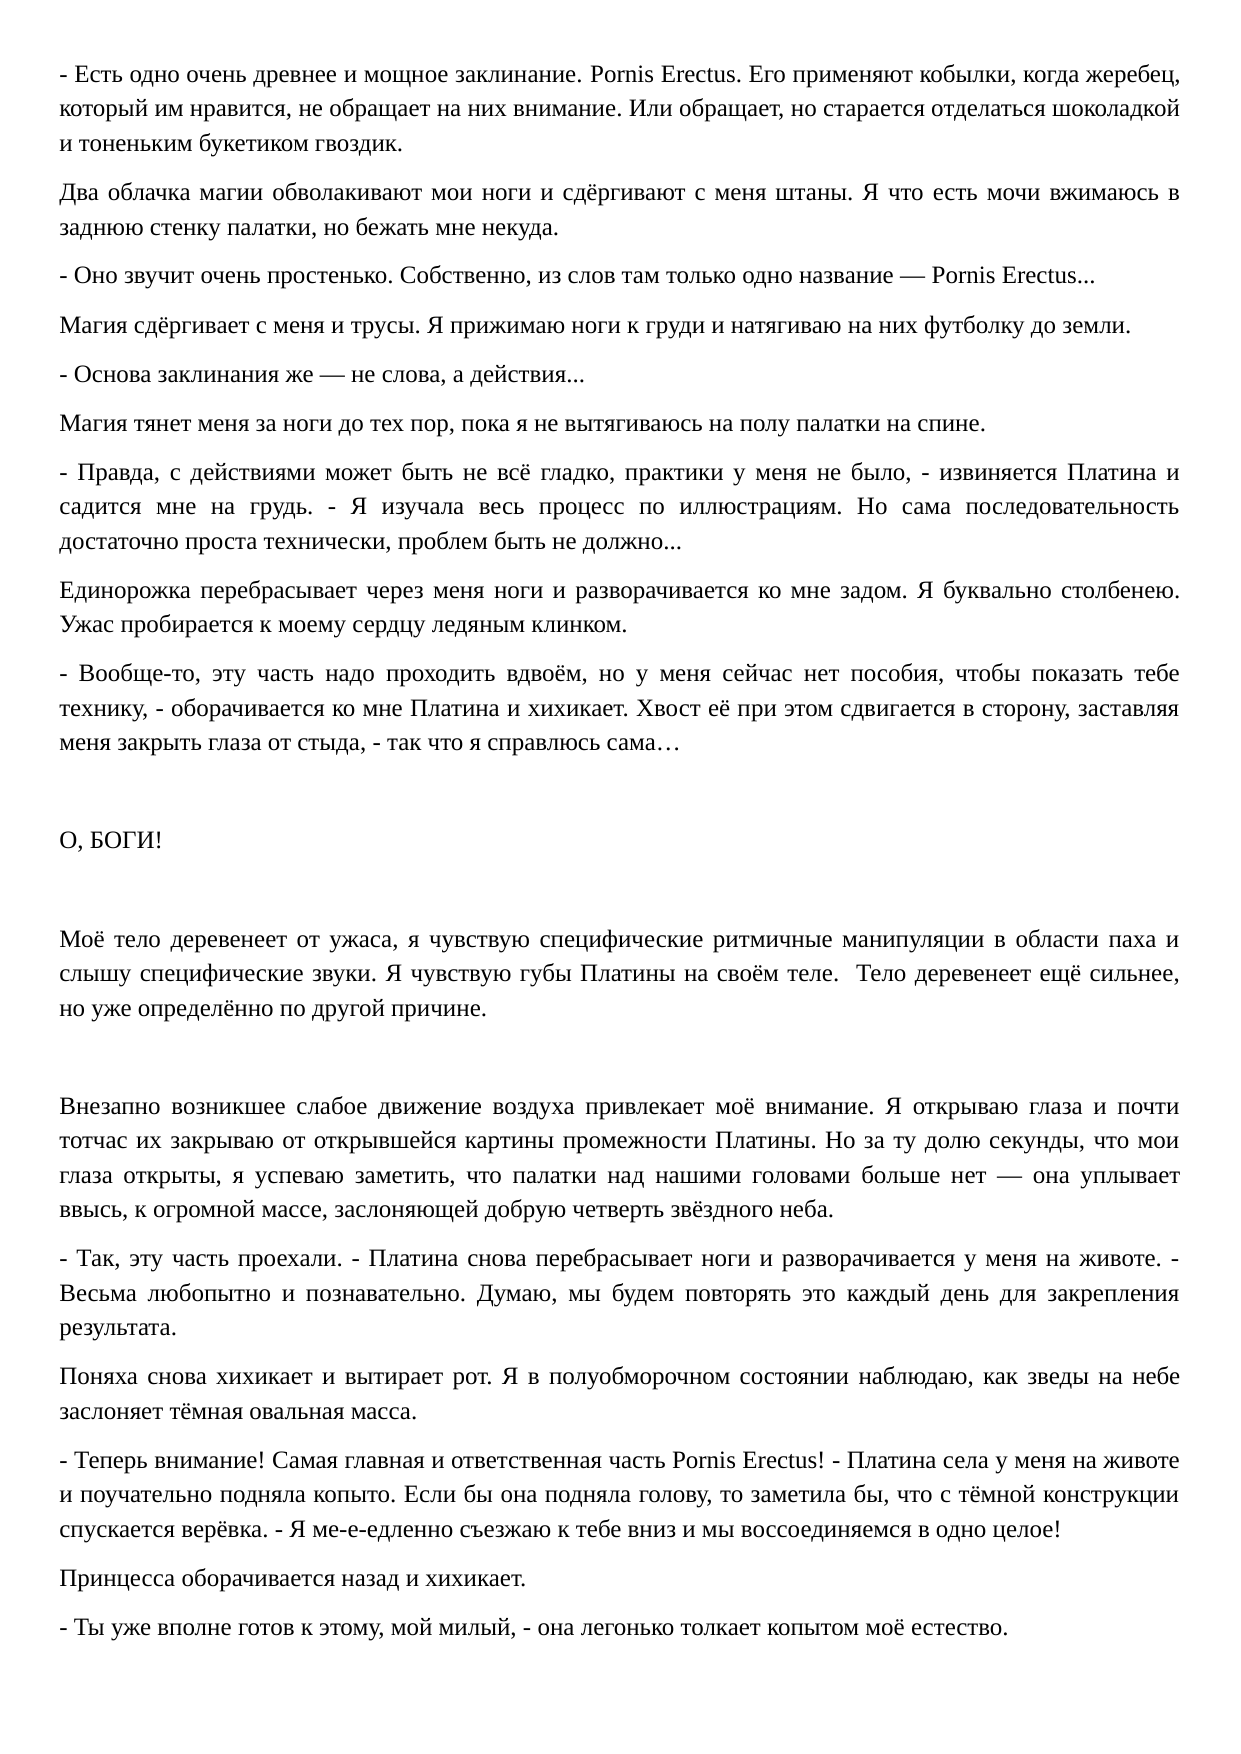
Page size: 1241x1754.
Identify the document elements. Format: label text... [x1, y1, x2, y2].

text - Основа заклинания же — не слова, а действия... [59, 359, 1181, 387]
text - Теперь внимание! Самая главная и ответственная часть Pornis Erectus! - Платина села у меня на животе и поучательно подняла копыто. Если бы она подняла голову, то заметила бы, что с тёмной конструкции спускается верёвка. - Я ме-е-едленно съезжаю к тебе вниз и мы воссоединяемся в одно целое! [59, 1445, 1181, 1542]
text Магия тянет меня за ноги до тех пор, пока я не вытягиваюсь на полу палатки на спине. [59, 408, 1181, 437]
text Единорожка перебрасывает через меня ноги и разворачивается ко мне задом. Я буквально столбенею. Ужас пробирается к моему сердцу ледяным клинком. [59, 575, 1181, 638]
text - Ты уже вполне готов к этому, мой милый, - она легонько толкает копытом моё естество. [59, 1612, 1181, 1641]
text Принцесса оборачивается назад и хихикает. [59, 1563, 1181, 1592]
text О, БОГИ! [59, 826, 1181, 854]
text Внезапно возникшее слабое движение воздуха привлекает моё внимание. Я открываю глаза и почти тотчас их закрываю от открывшейся картины промежности Платины. Но за ту долю секунды, что мои глаза открыты, я успеваю заметить, что палатки над нашими головами больше нет — она уплывает ввысь, к огромной массе, заслоняющей добрую четверть звёздного неба. [59, 1091, 1181, 1223]
text - Оно звучит очень простенько. Собственно, из слов там только одно название — Pornis Erectus... [59, 261, 1181, 289]
text - Правда, с действиями может быть не всё гладко, практики у меня не было, - извиняется Платина и садится мне на грудь. - Я изучала весь процесс по иллюстрациям. Но сама последовательность достаточно проста технически, проблем быть не должно... [59, 457, 1181, 554]
text - Вообще-то, эту часть надо проходить вдвоём, но у меня сейчас нет пособия, чтобы показать тебе технику, - оборачивается ко мне Платина и хихикает. Хвост её при этом сдвигается в сторону, заставляя меня закрыть глаза от стыда, - так что я справлюсь сама… [59, 658, 1181, 756]
text - Так, эту часть проехали. - Платина снова перебрасывает ноги и разворачивается у меня на животе. - Весьма любопытно и познавательно. Думаю, мы будем повторять это каждый день для закрепления результата. [59, 1243, 1181, 1341]
text Поняха снова хихикает и вытирает рот. Я в полуобморочном состоянии наблюдаю, как зведы на небе заслоняет тёмная овальная масса. [59, 1361, 1181, 1424]
text - Есть одно очень древнее и мощное заклинание. Pornis Erectus. Его применяют кобылки, когда жеребец, который им нравится, не обращает на них внимание. Или обращает, но старается отделаться шоколадкой и тоненьким букетиком гвоздик. [59, 59, 1181, 157]
text Магия сдёргивает с меня и трусы. Я прижимаю ноги к груди и натягиваю на них футболку до земли. [59, 310, 1181, 338]
text Два облачка магии обволакивают мои ноги и сдёргивают с меня штаны. Я что есть мочи вжимаюсь в заднюю стенку палатки, но бежать мне некуда. [59, 177, 1181, 240]
text Моё тело деревенеет от ужаса, я чувствую специфические ритмичные манипуляции в области паха и слышу специфические звуки. Я чувствую губы Платины на своём теле. Тело деревенеет ещё сильнее, но уже определённо по другой причине. [59, 924, 1181, 1021]
